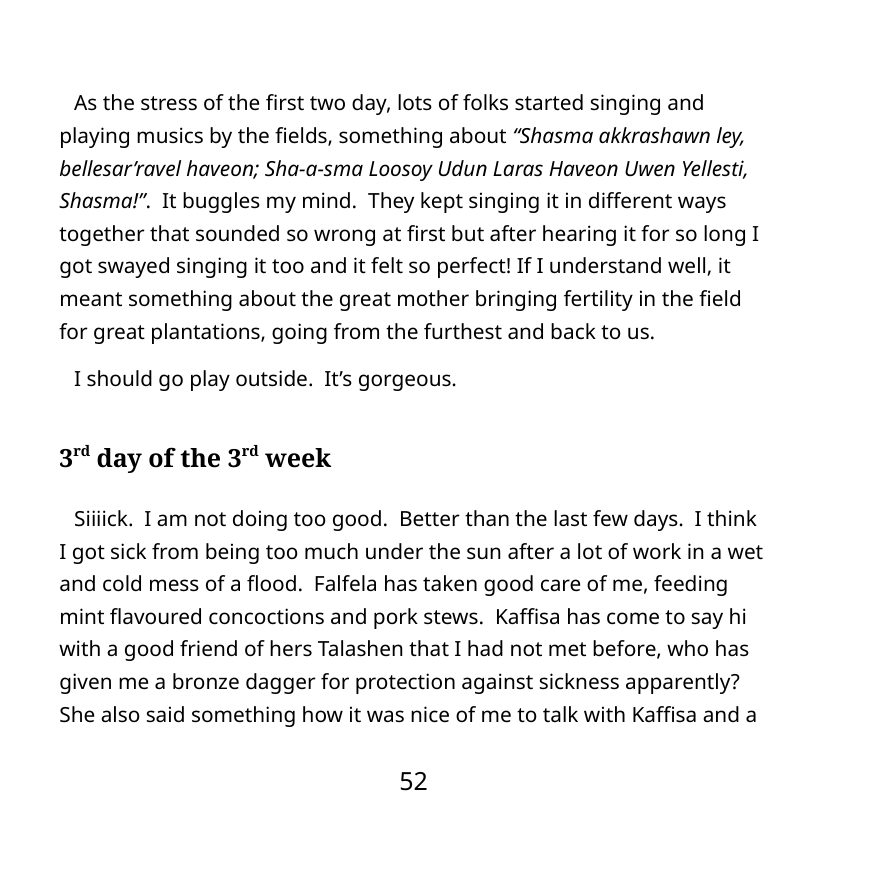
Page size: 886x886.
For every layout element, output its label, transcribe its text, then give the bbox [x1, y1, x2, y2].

text I should go play outside. It’s gorgeous. [59, 364, 768, 392]
text As the stress of the first two day, lots of folks started singing and playing musics by the fields, something about “Shasma akkrashawn ley, bellesar’ravel haveon; Sha-a-sma Loosoy Udun Laras Haveon Uwen Yellesti, Shasma!”. It buggles my mind. They kept singing it in different ways together that sounded so wrong at first but after hearing it for so long I got swayed singing it too and it felt so perfect! If I understand well, it meant something about the great mother bringing fertility in the field for great plantations, going from the furthest and back to us. [59, 88, 768, 345]
text Siiiick. I am not doing too good. Better than the last few days. I think I got sick from being too much under the sun after a lot of work in a wet and cold mess of a flood. Falfela has taken good care of me, feeding mint flavoured concoctions and pork stews. Kaffisa has come to say hi with a good friend of hers Talashen that I had not met before, who has given me a bronze dagger for protection against sickness apparently? She also said something how it was nice of me to talk with Kaffisa and a [59, 504, 768, 728]
subtitle 3rd day of the 3rd week [59, 441, 768, 475]
